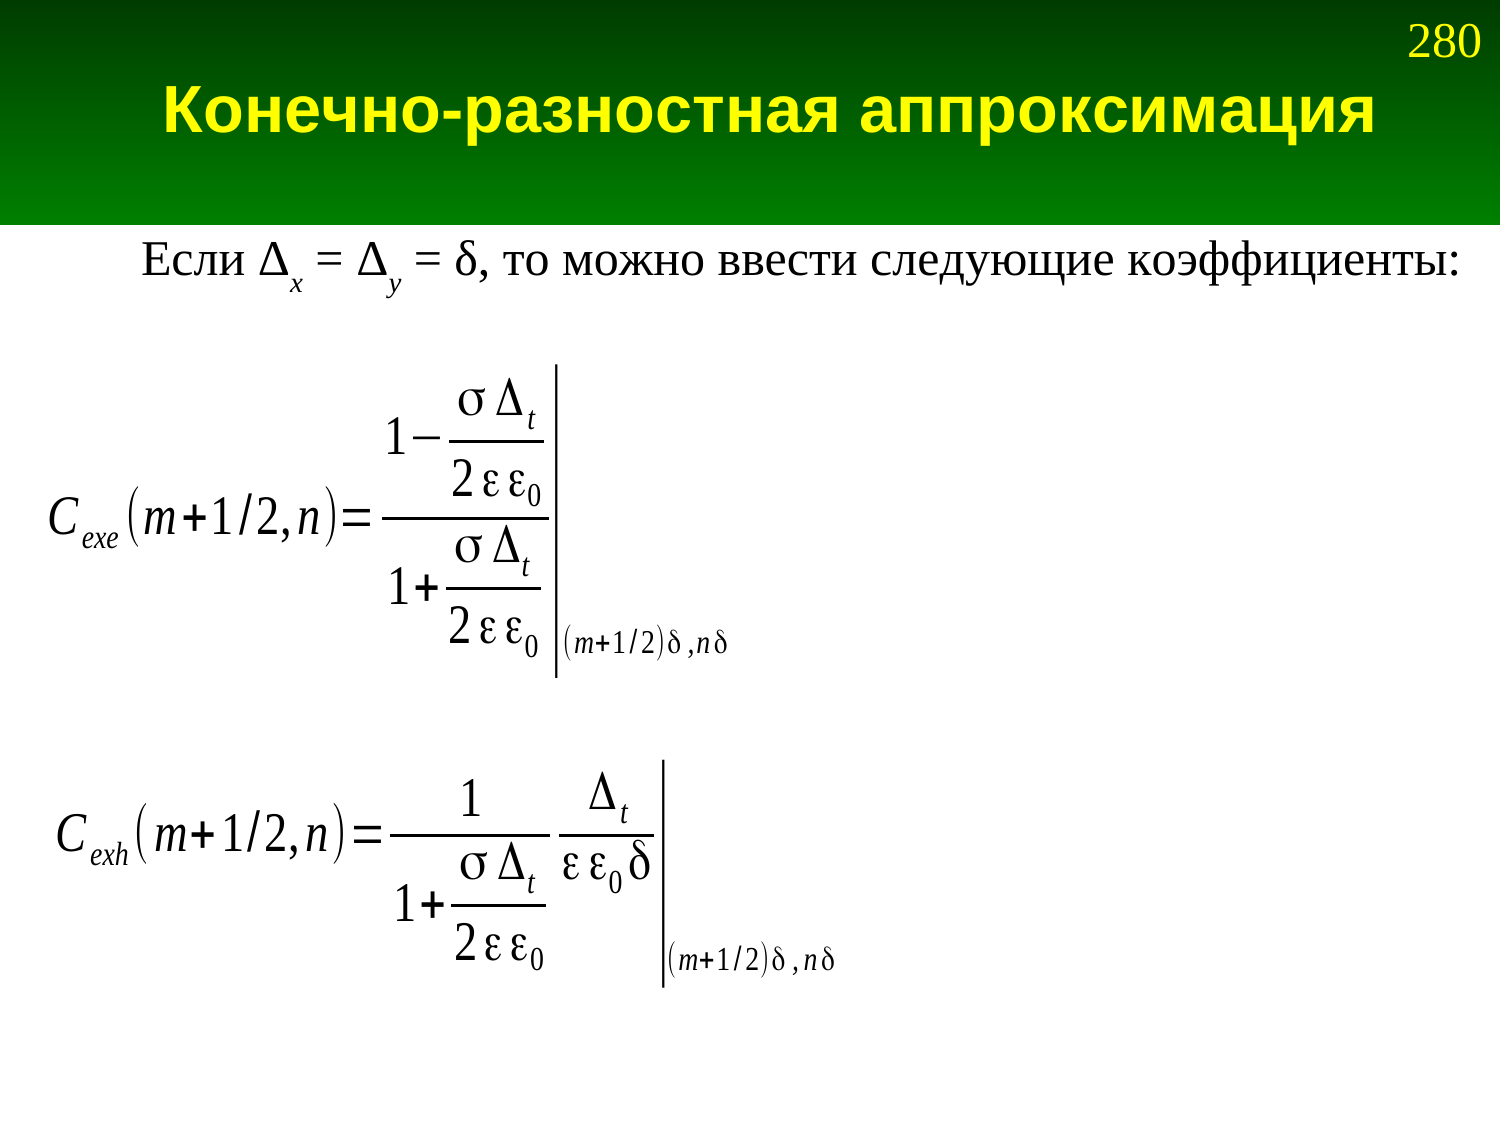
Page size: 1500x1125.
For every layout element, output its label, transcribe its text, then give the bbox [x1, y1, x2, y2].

chart [35, 359, 741, 680]
title Конечно-разностная аппроксимация [100, 7, 1441, 204]
text_box Если Δx = Δy = δ, то можно ввести следующие коэффициенты: [126, 218, 1477, 306]
chart [43, 756, 846, 991]
